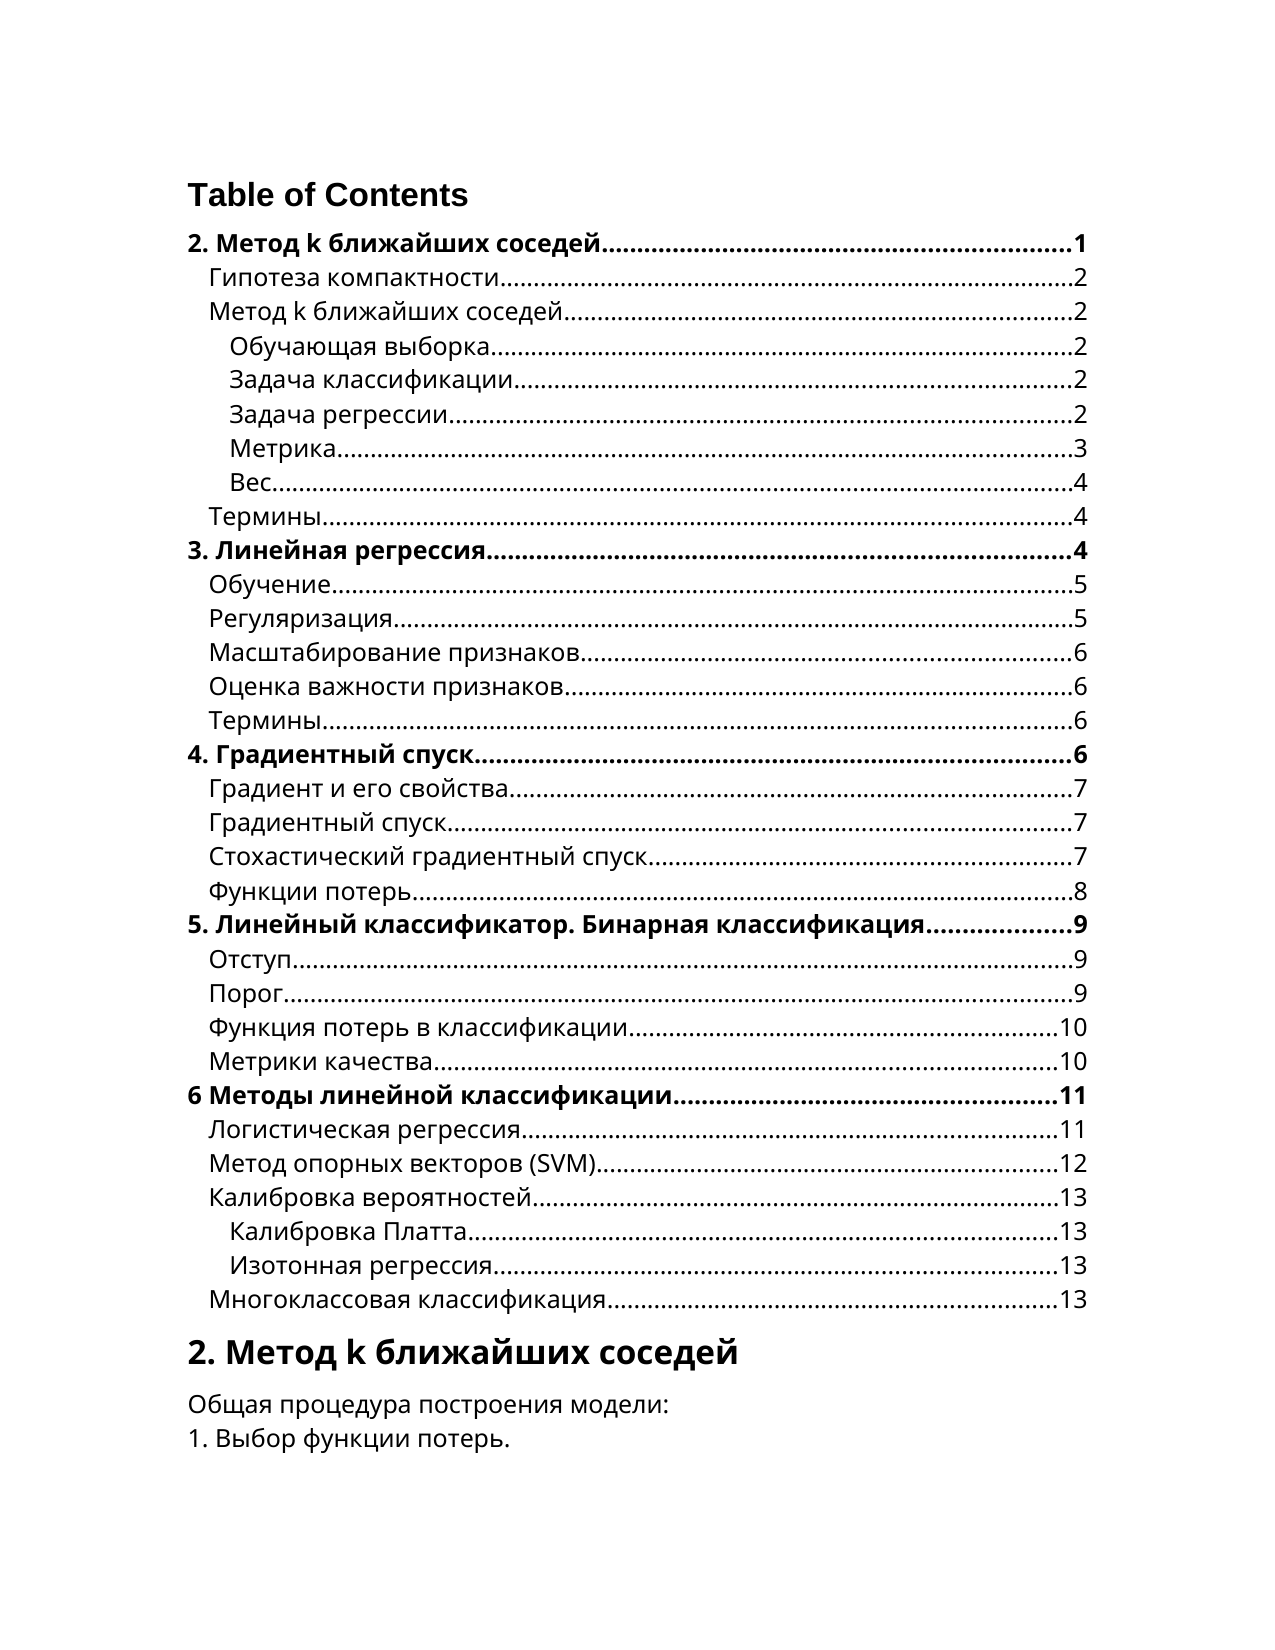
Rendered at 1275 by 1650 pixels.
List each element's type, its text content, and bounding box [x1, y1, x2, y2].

text Термины 6 [208, 703, 1087, 737]
text Обучающая выборка 2 [229, 328, 1087, 362]
text Калибровка вероятностей 13 [208, 1180, 1087, 1214]
text Порог 9 [208, 975, 1087, 1009]
text Изотонная регрессия 13 [229, 1248, 1087, 1282]
text Вес 4 [229, 464, 1087, 498]
text Функции потерь 8 [208, 873, 1087, 907]
text 5. Линейный классификатор. Бинарная классификация 9 [187, 907, 1087, 941]
text 4. Градиентный спуск 6 [187, 737, 1087, 771]
text Задача регрессии 2 [229, 396, 1087, 430]
text 3. Линейная регрессия 4 [187, 532, 1087, 567]
text Регуляризация 5 [208, 601, 1087, 635]
text Метрики качества 10 [208, 1043, 1087, 1077]
text Стохастический градиентный спуск 7 [208, 839, 1087, 873]
text Логистическая регрессия 11 [208, 1112, 1087, 1146]
text Гипотеза компактности 2 [208, 260, 1087, 294]
text Масштабирование признаков 6 [208, 635, 1087, 669]
text Калибровка Платта 13 [229, 1214, 1087, 1248]
text Многоклассовая классификация 13 [208, 1282, 1087, 1316]
subtitle 2. Метод k ближайших соседей [187, 1328, 1087, 1374]
text Термины 4 [208, 498, 1087, 532]
text Функция потерь в классификации 10 [208, 1009, 1087, 1043]
text Градиент и его свойства 7 [208, 771, 1087, 805]
subtitle Table of Contents [187, 175, 1087, 213]
text 6 Методы линейной классификации 11 [187, 1077, 1087, 1112]
text Оценка важности признаков 6 [208, 669, 1087, 703]
text 2. Метод k ближайших соседей 1 [187, 226, 1087, 260]
text Отступ 9 [208, 941, 1087, 975]
text Общая процедура построения модели: [187, 1386, 1087, 1420]
text 1. Выбор функции потерь. [187, 1420, 1087, 1454]
text Задача классификации 2 [229, 362, 1087, 396]
text Обучение 5 [208, 567, 1087, 601]
text Метод опорных векторов (SVM) 12 [208, 1146, 1087, 1180]
text Градиентный спуск 7 [208, 805, 1087, 839]
text Метод k ближайших соседей 2 [208, 294, 1087, 328]
text Метрика 3 [229, 430, 1087, 464]
